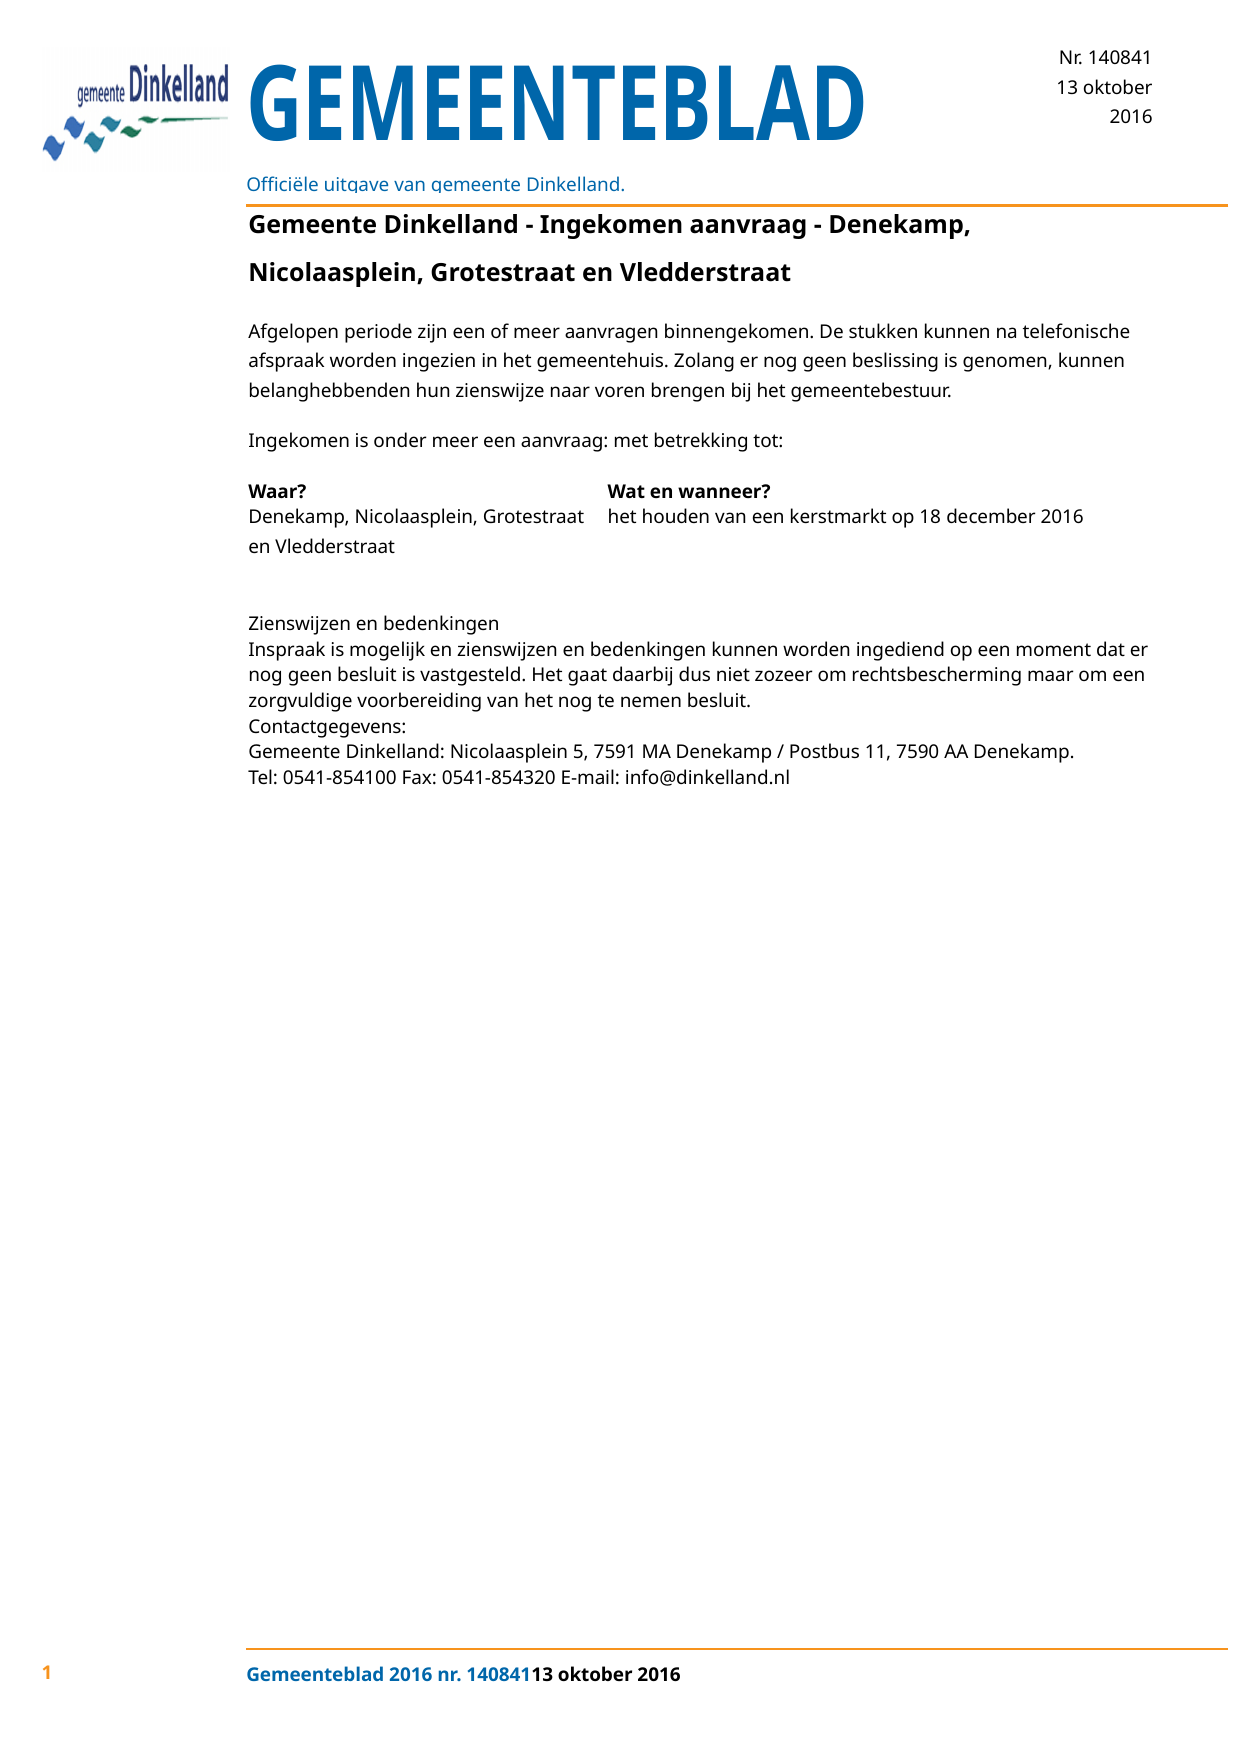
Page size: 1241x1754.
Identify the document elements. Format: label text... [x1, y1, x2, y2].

table_header Wat en wanneer? [608, 478, 1152, 504]
text Tel: 0541-854100 Fax: 0541-854320 E-mail: info@dinkelland.nl [248, 764, 1152, 790]
picture [41, 47, 231, 172]
text Gemeente Dinkelland - Ingekomen aanvraag - Denekamp, Nicolaasplein, Grotestraat en Vledderstraat [248, 207, 1152, 288]
text Contactgegevens: [248, 713, 1152, 739]
text Zienswijzen en bedenkingen [248, 610, 1152, 636]
text Afgelopen periode zijn een of meer aanvragen binnengekomen. De stukken kunnen na telefonische afspraak worden ingezien in het gemeentehuis. Zolang er nog geen beslissing is genomen, kunnen belanghebbenden hun zienswijze naar voren brengen bij het gemeentebestuur. [248, 318, 1152, 403]
table_cell het houden van een kerstmarkt op 18 december 2016 [608, 504, 1152, 559]
table_cell Denekamp, Nicolaasplein, Grotestraat en Vledderstraat [248, 504, 607, 559]
text Ingekomen is onder meer een aanvraag: met betrekking tot: [248, 427, 1152, 453]
text Gemeente Dinkelland: Nicolaasplein 5, 7591 MA Denekamp / Postbus 11, 7590 AA Denekamp. [248, 739, 1152, 764]
text Inspraak is mogelijk en zienswijzen en bedenkingen kunnen worden ingediend op een moment dat er nog geen besluit is vastgesteld. Het gaat daarbij dus niet zozeer om rechtsbescherming maar om een zorgvuldige voorbereiding van het nog te nemen besluit. [248, 636, 1152, 713]
table_header Waar? [248, 478, 607, 504]
